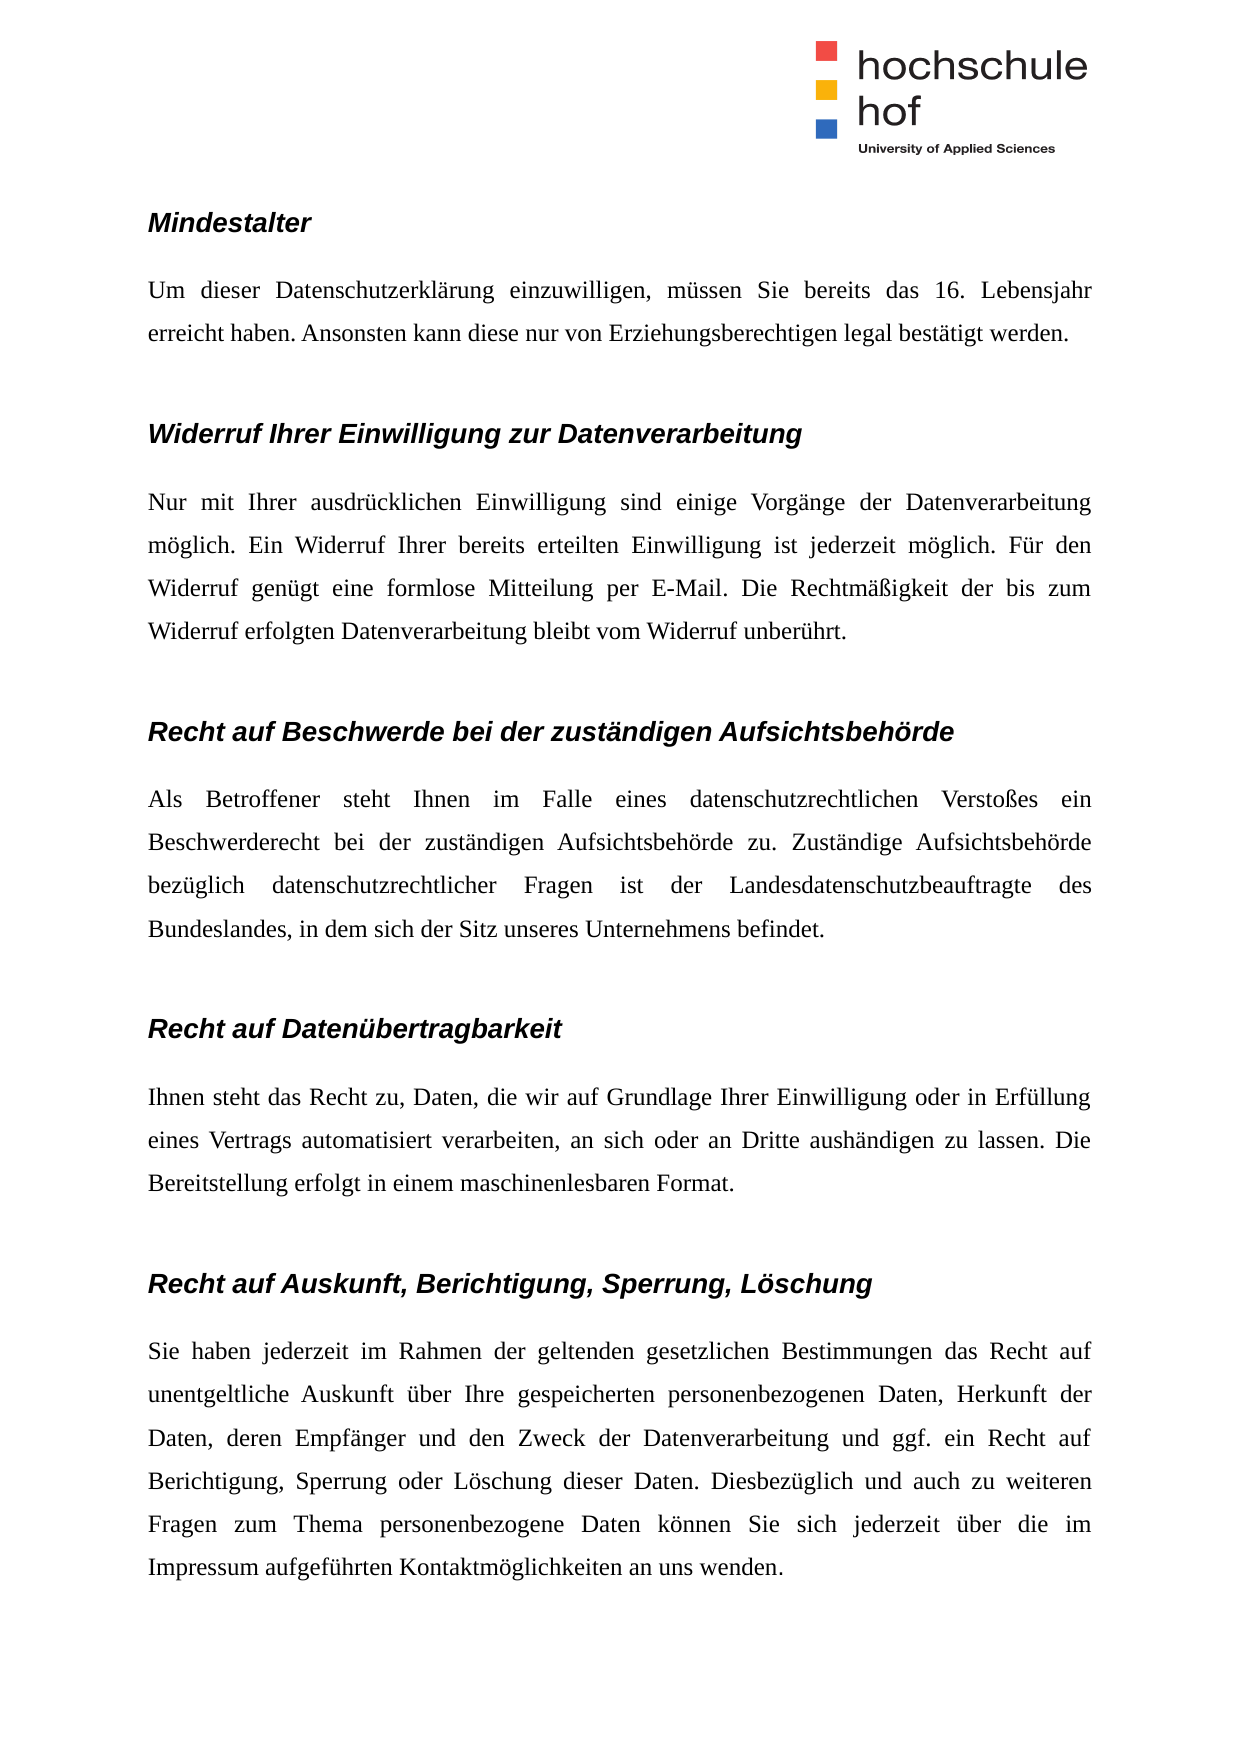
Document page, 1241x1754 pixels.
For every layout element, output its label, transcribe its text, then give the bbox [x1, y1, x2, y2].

text Ihnen steht das Recht zu, Daten, die wir auf Grundlage Ihrer Einwilligung oder in Erfüllung eines Vertrags automatisiert verarbeiten, an sich oder an Dritte aushändigen zu lassen. Die Bereitstellung erfolgt in einem maschinenlesbaren Format. [148, 1082, 1092, 1197]
subtitle Recht auf Beschwerde bei der zuständigen Aufsichtsbehörde [148, 715, 1092, 747]
text Um dieser Datenschutzerklärung einzuwilligen, müssen Sie bereits das 16. Lebensjahr erreicht haben. Ansonsten kann diese nur von Erziehungsberechtigen legal bestätigt werden. [148, 275, 1092, 347]
text Sie haben jederzeit im Rahmen der geltenden gesetzlichen Bestimmungen das Recht auf unentgeltliche Auskunft über Ihre gespeicherten personenbezogenen Daten, Herkunft der Daten, deren Empfänger und den Zweck der Datenverarbeitung und ggf. ein Recht auf Berichtigung, Sperrung oder Löschung dieser Daten. Diesbezüglich und auch zu weiteren Fragen zum Thema personenbezogene Daten können Sie sich jederzeit über die im Impressum aufgeführten Kontaktmöglichkeiten an uns wenden. [148, 1336, 1092, 1581]
subtitle Mindestalter [148, 206, 1092, 238]
subtitle Recht auf Auskunft, Berichtigung, Sperrung, Löschung [148, 1267, 1092, 1299]
picture [815, 41, 1087, 155]
text Als Betroffener steht Ihnen im Falle eines datenschutzrechtlichen Verstoßes ein Beschwerderecht bei der zuständigen Aufsichtsbehörde zu. Zuständige Aufsichtsbehörde bezüglich datenschutzrechtlicher Fragen ist der Landesdatenschutzbeauftragte des Bundeslandes, in dem sich der Sitz unseres Unternehmens befindet. [148, 784, 1092, 942]
text Nur mit Ihrer ausdrücklichen Einwilligung sind einige Vorgänge der Datenverarbeitung möglich. Ein Widerruf Ihrer bereits erteilten Einwilligung ist jederzeit möglich. Für den Widerruf genügt eine formlose Mitteilung per E-Mail. Die Rechtmäßigkeit der bis zum Widerruf erfolgten Datenverarbeitung bleibt vom Widerruf unberührt. [148, 487, 1092, 645]
subtitle Recht auf Datenübertragbarkeit [148, 1012, 1092, 1044]
subtitle Widerruf Ihrer Einwilligung zur Datenverarbeitung [148, 417, 1092, 449]
